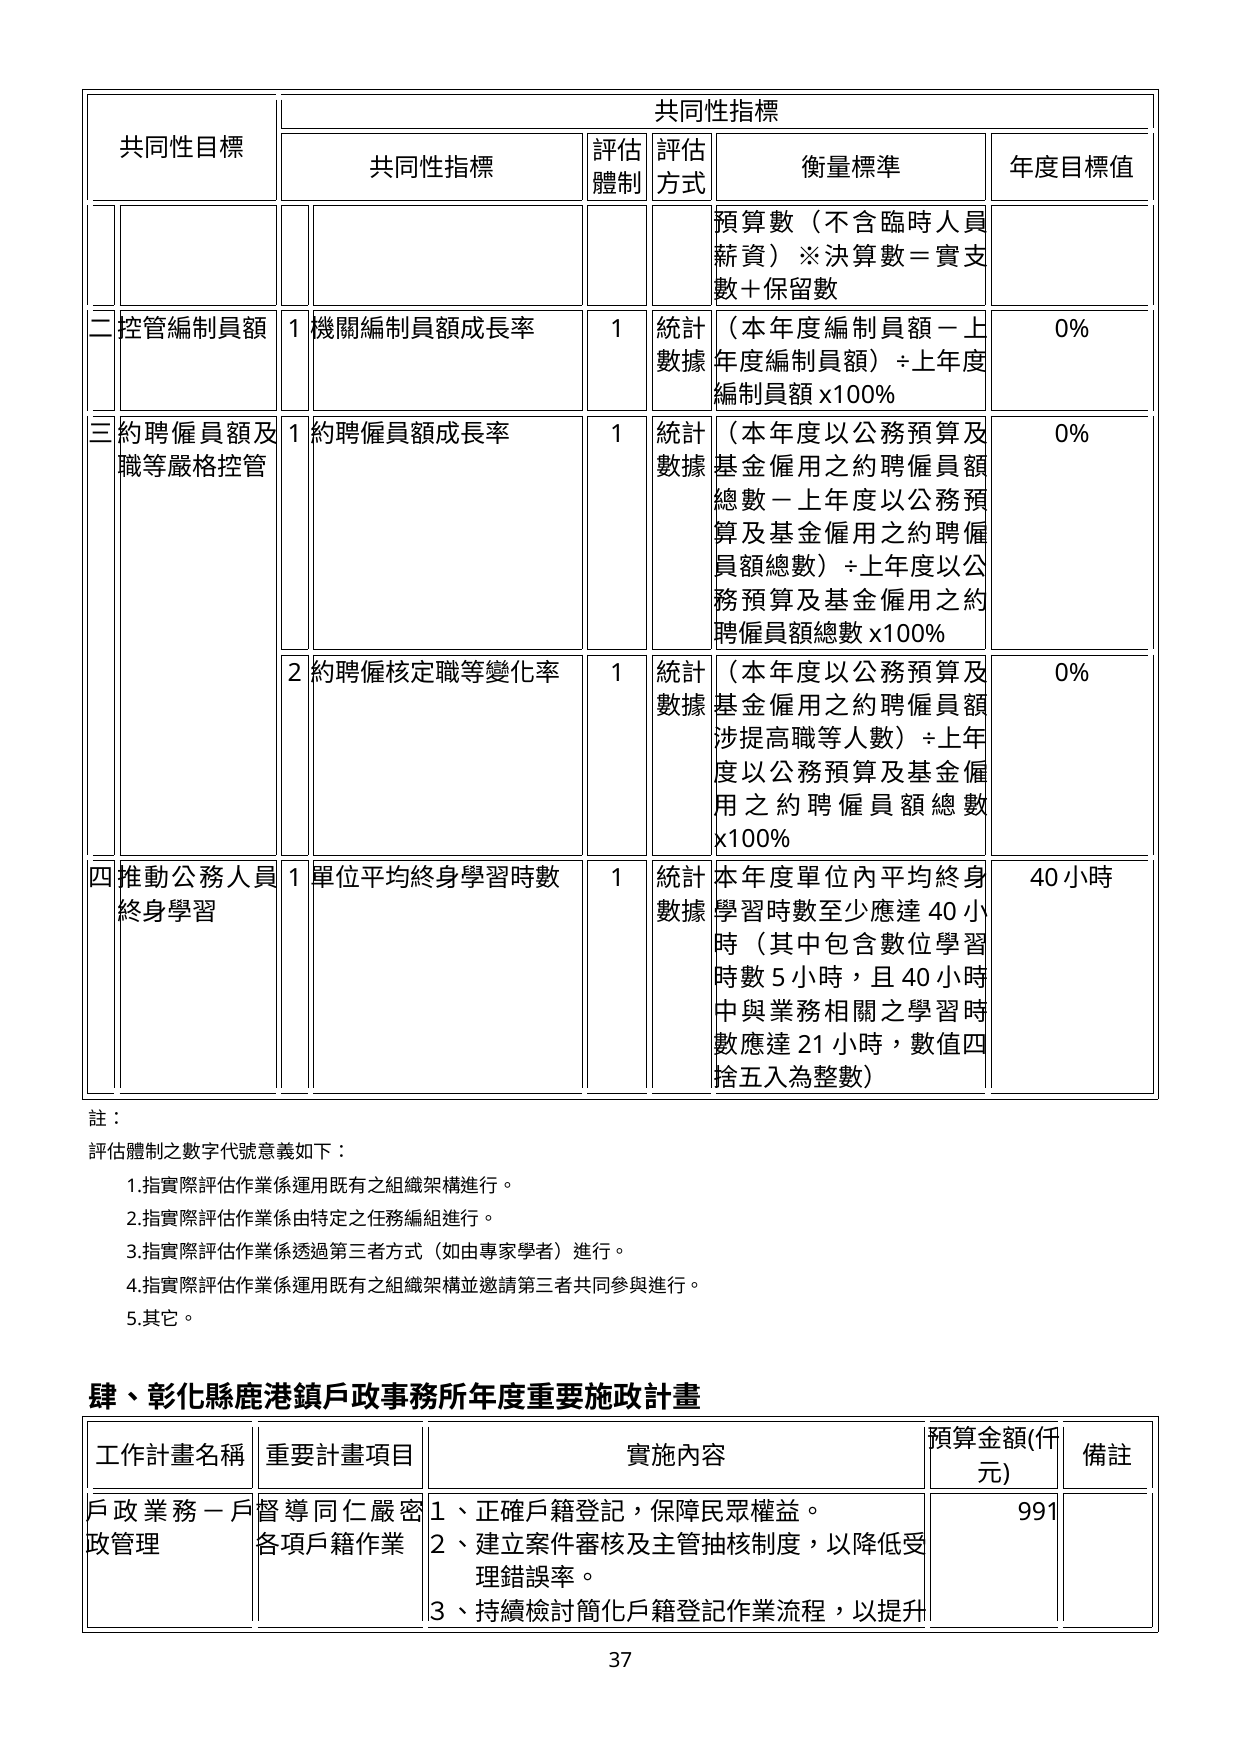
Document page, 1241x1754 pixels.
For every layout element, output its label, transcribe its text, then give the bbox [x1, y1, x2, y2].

table_cell 推動公務人員終身學習 [117, 855, 278, 1093]
text 3.指實際評估作業係透過第三者方式（如由專家學者）進行。 [89, 1232, 1152, 1265]
table_cell 約聘僱核定職等變化率 [311, 649, 585, 854]
table_cell 評估 體制 [585, 129, 649, 199]
table_header 重要計畫項目 [255, 1417, 425, 1488]
table_cell 本年度單位內平均終身學習時數至少應達40小時（其中包含數位學習時數5小時，且40小時中與業務相關之學習時數應達21小時，數值四捨五入為整數） [714, 855, 988, 1093]
table_cell １、正確戶籍登記，保障民眾權益。 ２、建立案件審核及主管抽核制度，以降低受理錯誤率。 ３、持續檢討簡化戶籍登記作業流程，以提升 [425, 1488, 927, 1627]
table_cell [988, 200, 1156, 305]
table_cell [311, 200, 585, 305]
table_cell 統計數據 [649, 855, 714, 1093]
table_cell 二 [85, 305, 117, 410]
table_cell 1 [585, 410, 649, 649]
table_cell 2 [278, 649, 311, 854]
table_header 共同性目標 [85, 90, 278, 199]
table_header 共同性指標 [278, 90, 1156, 127]
table_cell [1060, 1488, 1155, 1627]
table_cell 單位平均終身學習時數 [311, 855, 585, 1093]
table_header 工作計畫名稱 [85, 1417, 255, 1488]
table_cell （本年度編制員額－上年度編制員額）÷上年度編制員額x100% [714, 305, 988, 410]
table_cell 0% [988, 649, 1156, 854]
table_cell 共同性指標 [278, 128, 585, 199]
table_header 預算金額(仟元) [927, 1417, 1060, 1488]
table_cell 約聘僱員額及職等嚴格控管 [117, 410, 278, 854]
table_cell 0% [988, 410, 1156, 649]
table_cell 0% [988, 305, 1156, 410]
table_cell 1 [585, 649, 649, 854]
table_cell [117, 200, 278, 305]
text 1.指實際評估作業係運用既有之組織架構進行。 [89, 1165, 1152, 1199]
text 評估體制之數字代號意義如下： [89, 1132, 1152, 1165]
table_cell [649, 200, 714, 305]
table_cell 三 [85, 410, 117, 854]
table_cell 戶政業務－戶政管理 [85, 1488, 255, 1627]
table_cell [85, 200, 117, 305]
table_header 備註 [1060, 1417, 1155, 1488]
table_cell 評估 方式 [649, 129, 714, 199]
table_cell 1 [585, 305, 649, 410]
table_cell 衡量標準 [714, 129, 988, 199]
table_cell 1 [278, 410, 311, 649]
table_cell 1 [278, 305, 311, 410]
table_cell 統計數據 [649, 410, 714, 649]
table_cell [278, 200, 311, 305]
table_cell 991 [927, 1488, 1060, 1627]
text 註： [89, 1100, 1152, 1132]
text 4.指實際評估作業係運用既有之組織架構並邀請第三者共同參與進行。 [89, 1265, 1152, 1299]
table_cell 約聘僱員額成長率 [311, 410, 585, 649]
table_cell 40小時 [988, 855, 1156, 1093]
table_cell 預算數（不含臨時人員薪資）※決算數＝實支數＋保留數 [714, 200, 988, 305]
table_cell 1 [278, 855, 311, 1093]
table_cell 控管編制員額 [117, 305, 278, 410]
table_cell （本年度以公務預算及基金僱用之約聘僱員額總數－上年度以公務預算及基金僱用之約聘僱員額總數）÷上年度以公務預算及基金僱用之約聘僱員額總數x100% [714, 410, 988, 649]
table_cell 督導同仁嚴密各項戶籍作業 [255, 1488, 425, 1627]
table_cell 機關編制員額成長率 [311, 305, 585, 410]
table_cell 統計數據 [649, 649, 714, 854]
table_cell 1 [585, 855, 649, 1093]
table_cell 年度目標值 [988, 128, 1156, 199]
table_cell 四 [85, 855, 117, 1093]
text 5.其它。 [89, 1299, 1152, 1332]
table_cell [585, 200, 649, 305]
table_cell （本年度以公務預算及基金僱用之約聘僱員額涉提高職等人數）÷上年度以公務預算及基金僱用之約聘僱員額總數x100% [714, 649, 988, 854]
text 2.指實際評估作業係由特定之任務編組進行。 [89, 1199, 1152, 1232]
table_header 實施內容 [425, 1417, 927, 1488]
text 肆、彰化縣鹿港鎮戶政事務所年度重要施政計畫 [89, 1374, 1152, 1416]
table_cell 統計數據 [649, 305, 714, 410]
